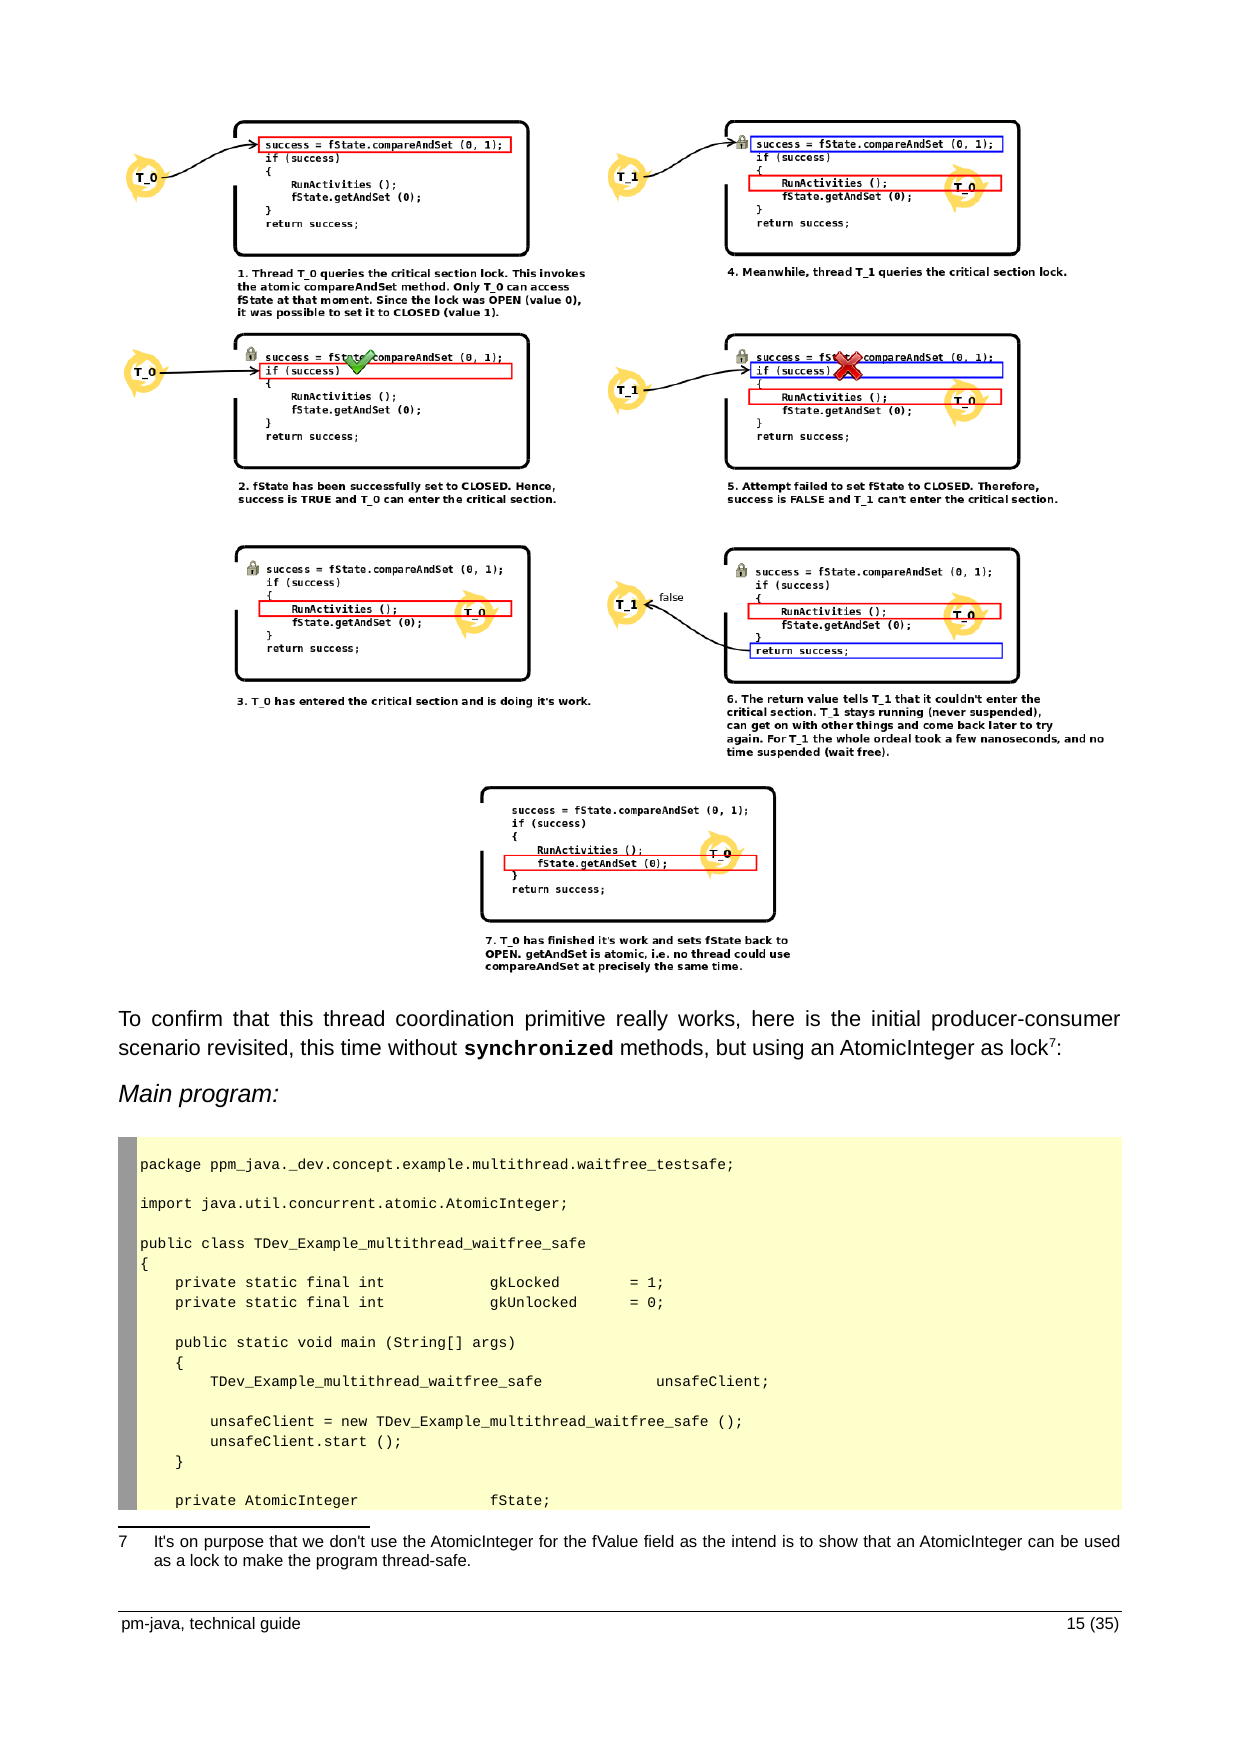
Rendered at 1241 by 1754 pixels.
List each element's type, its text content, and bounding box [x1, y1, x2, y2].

list unsafeClient.start (); [137, 1434, 1122, 1451]
picture [123, 120, 1117, 973]
list { [137, 1256, 1122, 1272]
list unsafeClient = new TDev_Example_multithread_waitfree_safe (); [137, 1414, 1122, 1431]
list import java.util.concurrent.atomic.AtomicInteger; [137, 1196, 1122, 1213]
list public static void main (String[] args) [137, 1335, 1122, 1352]
list package ppm_java._dev.concept.example.multithread.waitfree_testsafe; [137, 1157, 1122, 1173]
text It's on purpose that we don't use the AtomicInteger for the fValue field as the intend is to show that an AtomicInteger can be used as a lock to make the program thread-safe. [118, 1533, 1122, 1570]
list } [137, 1454, 1122, 1470]
list private static final int gkLocked = 1; [137, 1276, 1122, 1292]
list public class TDev_Example_multithread_waitfree_safe [137, 1236, 1122, 1253]
list private AtomicInteger fState; [137, 1493, 1122, 1510]
list { [137, 1355, 1122, 1371]
text Main program: [118, 1080, 1122, 1108]
list TDev_Example_multithread_waitfree_safe unsafeClient; [137, 1374, 1122, 1391]
text To confirm that this thread coordination primitive really works, here is the initial producer-consumer scenario revisited, this time without synchronized methods, but using an AtomicInteger as lock: [118, 973, 1122, 1062]
list private static final int gkUnlocked = 0; [137, 1295, 1122, 1312]
